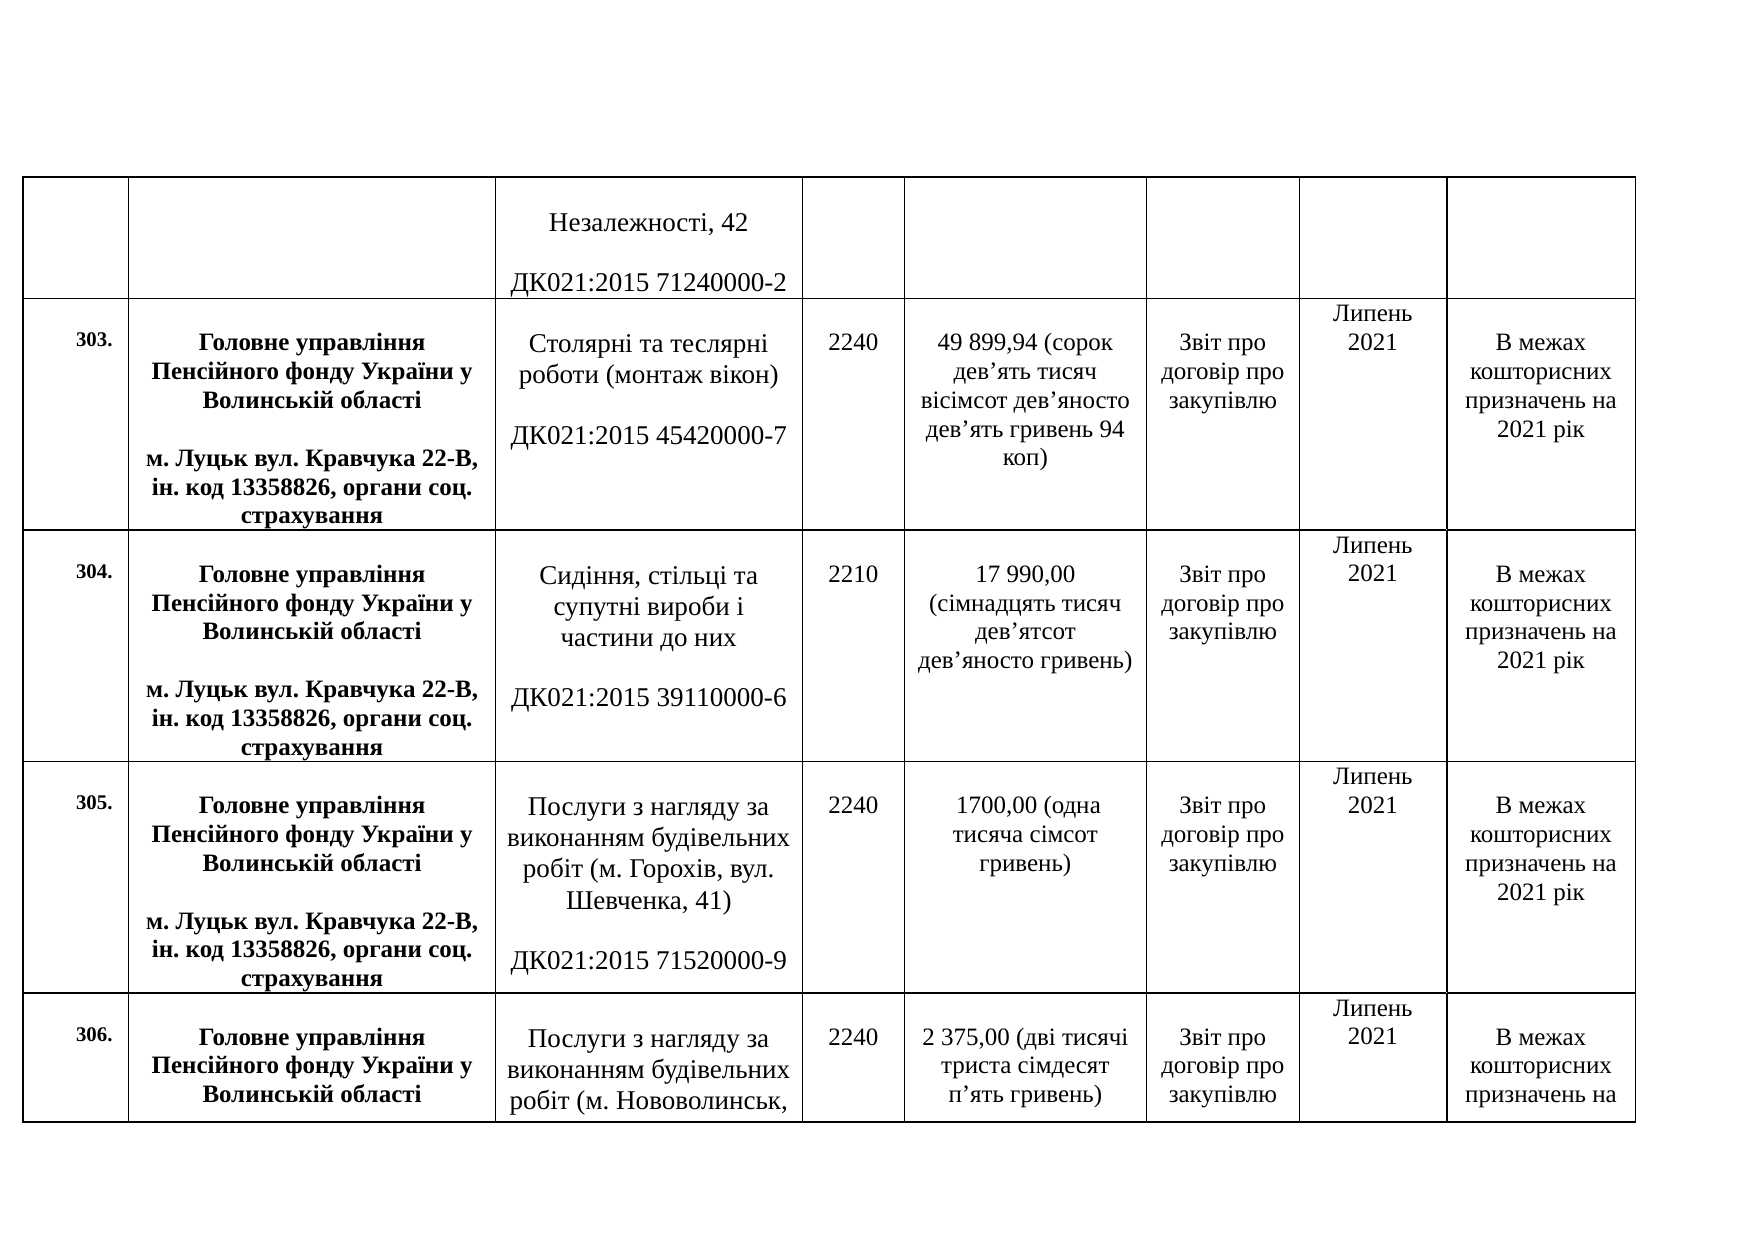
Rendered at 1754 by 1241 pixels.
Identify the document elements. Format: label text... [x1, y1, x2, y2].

table_cell 2240 [803, 762, 904, 992]
table_cell В межах кошторисних призначень на 2021 рік [1448, 299, 1635, 529]
table_cell [1448, 178, 1635, 298]
table_cell [24, 994, 128, 1121]
table_cell Звіт про договір про закупівлю [1147, 299, 1299, 529]
table_cell В межах кошторисних призначень на [1448, 994, 1635, 1121]
table_cell Головне управління Пенсійного фонду України у Волинській області м. Луцьк вул. Кравчука 22-В, ін. код 13358826, органи соц. страхування [129, 531, 495, 761]
table_cell Липень 2021 [1300, 994, 1446, 1121]
table_cell 2210 [803, 531, 904, 761]
table_cell Липень 2021 [1300, 299, 1446, 529]
table_cell [24, 531, 128, 761]
table_cell 17 990,00 (сімнадцять тисяч дев’ятсот дев’яносто гривень) [905, 531, 1146, 761]
table_cell Незалежності, 42 ДК021:2015 71240000-2 [496, 178, 802, 298]
table_cell 2240 [803, 299, 904, 529]
table_cell 2240 [803, 994, 904, 1121]
table_cell Послуги з нагляду за виконанням будівельних робіт (м. Нововолинськ, [496, 994, 802, 1121]
table_cell 2 375,00 (дві тисячі триста сімдесят п’ять гривень) [905, 994, 1146, 1121]
table_cell 1700,00 (одна тисяча сімсот гривень) [905, 762, 1146, 992]
table_cell [803, 178, 904, 298]
table_cell [905, 178, 1146, 298]
table_cell [24, 762, 128, 992]
table_cell 49 899,94 (сорок дев’ять тисяч вісімсот дев’яносто дев’ять гривень 94 коп) [905, 299, 1146, 529]
table_cell Звіт про договір про закупівлю [1147, 994, 1299, 1121]
table_cell Сидіння, стільці та супутні вироби і частини до них ДК021:2015 39110000-6 [496, 531, 802, 761]
table_cell В межах кошторисних призначень на 2021 рік [1448, 762, 1635, 992]
table_cell [24, 299, 128, 529]
table_cell [1147, 178, 1299, 298]
table_cell В межах кошторисних призначень на 2021 рік [1448, 531, 1635, 761]
table_cell Звіт про договір про закупівлю [1147, 531, 1299, 761]
table_cell Головне управління Пенсійного фонду України у Волинській області м. Луцьк вул. Кравчука 22-В, ін. код 13358826, органи соц. страхування [129, 299, 495, 529]
table_cell [24, 178, 128, 298]
table_cell Головне управління Пенсійного фонду України у Волинській області м. Луцьк вул. Кравчука 22-В, ін. код 13358826, органи соц. страхування [129, 762, 495, 992]
table_cell Звіт про договір про закупівлю [1147, 762, 1299, 992]
table_cell Столярні та теслярні роботи (монтаж вікон) ДК021:2015 45420000-7 [496, 299, 802, 529]
table_cell [1300, 178, 1446, 298]
table_cell Липень 2021 [1300, 531, 1446, 761]
table_cell Послуги з нагляду за виконанням будівельних робіт (м. Горохів, вул. Шевченка, 41) ДК021:2015 71520000-9 [496, 762, 802, 992]
table_cell Липень 2021 [1300, 762, 1446, 992]
table_cell [129, 178, 495, 298]
table_cell Головне управління Пенсійного фонду України у Волинській області [129, 994, 495, 1121]
